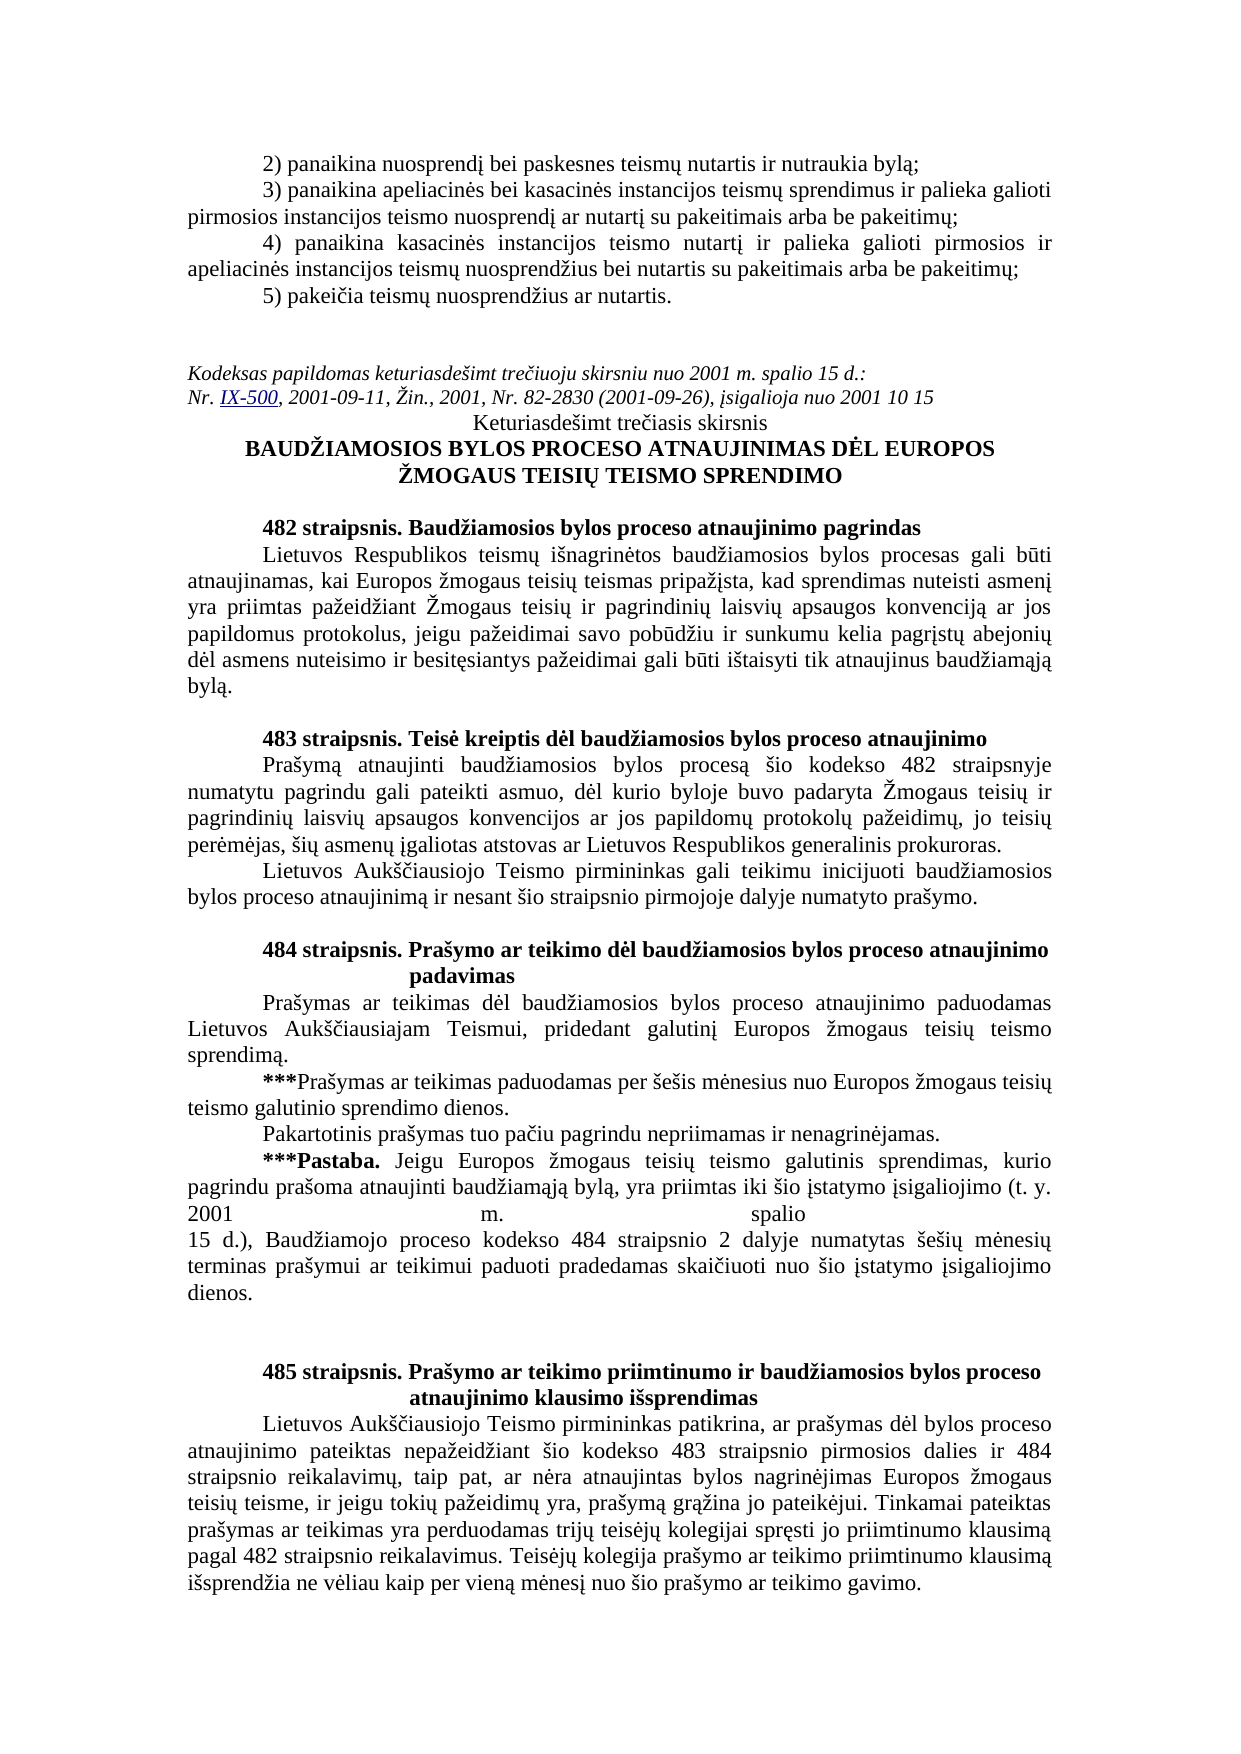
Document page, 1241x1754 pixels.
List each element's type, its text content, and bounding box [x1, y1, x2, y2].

text 484 straipsnis. Prašymo ar teikimo dėl baudžiamosios bylos proceso atnaujinimo [262, 936, 1053, 962]
text Lietuvos Aukščiausiojo Teismo pirmininkas patikrina, ar prašymas dėl bylos proceso atnaujinimo pateiktas nepažeidžiant šio kodekso 483 straipsnio pirmosios dalies ir 484 straipsnio reikalavimų, taip pat, ar nėra atnaujintas bylos nagrinėjimas Europos žmogaus teisių teisme, ir jeigu tokių pažeidimų yra, prašymą grąžina jo pateikėjui. Tinkamai pateiktas prašymas ar teikimas yra perduodamas trijų teisėjų kolegijai spręsti jo priimtinumo klausimą pagal 482 straipsnio reikalavimus. Teisėjų kolegija prašymo ar teikimo priimtinumo klausimą išsprendžia ne vėliau kaip per vieną mėnesį nuo šio prašymo ar teikimo gavimo. [187, 1410, 1053, 1595]
text 482 straipsnis. Baudžiamosios bylos proceso atnaujinimo pagrindas [187, 514, 1053, 541]
text padavimas [409, 962, 1053, 989]
text ***Prašymas ar teikimas paduodamas per šešis mėnesius nuo Europos žmogaus teisių teismo galutinio sprendimo dienos. [187, 1068, 1053, 1121]
text 5) pakeičia teismų nuosprendžius ar nutartis. [187, 282, 1053, 308]
text Prašymas ar teikimas dėl baudžiamosios bylos proceso atnaujinimo paduodamas Lietuvos Aukščiausiajam Teismui, pridedant galutinį Europos žmogaus teisių teismo sprendimą. [187, 989, 1053, 1068]
text ***Pastaba. Jeigu Europos žmogaus teisių teismo galutinis sprendimas, kurio pagrindu prašoma atnaujinti baudžiamąją bylą, yra priimtas iki šio įstatymo įsigaliojimo (t. y. 2001 m. spalio 15 d.), Baudžiamojo proceso kodekso 484 straipsnio 2 dalyje numatytas šešių mėnesių terminas prašymui ar teikimui paduoti pradedamas skaičiuoti nuo šio įstatymo įsigaliojimo dienos. [187, 1147, 1053, 1305]
text BAUDŽIAMOSIOS BYLOS PROCESO ATNAUJINIMAS DĖL EUROPOS ŽMOGAUS TEISIŲ TEISMO SPRENDIMO [187, 435, 1053, 488]
subtitle Keturiasdešimt trečiasis skirsnis [187, 409, 1053, 435]
text 3) panaikina apeliacinės bei kasacinės instancijos teismų sprendimus ir palieka galioti pirmosios instancijos teismo nuosprendį ar nutartį su pakeitimais arba be pakeitimų; [187, 176, 1053, 229]
text 483 straipsnis. Teisė kreiptis dėl baudžiamosios bylos proceso atnaujinimo [187, 725, 1053, 752]
text Lietuvos Respublikos teismų išnagrinėtos baudžiamosios bylos procesas gali būti atnaujinamas, kai Europos žmogaus teisių teismas pripažįsta, kad sprendimas nuteisti asmenį yra priimtas pažeidžiant Žmogaus teisių ir pagrindinių laisvių apsaugos konvenciją ar jos papildomus protokolus, jeigu pažeidimai savo pobūdžiu ir sunkumu kelia pagrįstų abejonių dėl asmens nuteisimo ir besitęsiantys pažeidimai gali būti ištaisyti tik atnaujinus baudžiamąją bylą. [187, 541, 1053, 699]
text 4) panaikina kasacinės instancijos teismo nutartį ir palieka galioti pirmosios ir apeliacinės instancijos teismų nuosprendžius bei nutartis su pakeitimais arba be pakeitimų; [187, 229, 1053, 282]
text 485 straipsnis. Prašymo ar teikimo priimtinumo ir baudžiamosios bylos proceso [262, 1358, 1053, 1384]
text Pakartotinis prašymas tuo pačiu pagrindu nepriimamas ir nenagrinėjamas. [187, 1121, 1053, 1147]
text 2) panaikina nuosprendį bei paskesnes teismų nutartis ir nutraukia bylą; [187, 150, 1053, 176]
text Kodeksas papildomas keturiasdešimt trečiuoju skirsniu nuo 2001 m. spalio 15 d.: [187, 361, 1053, 385]
text Lietuvos Aukščiausiojo Teismo pirmininkas gali teikimu inicijuoti baudžiamosios bylos proceso atnaujinimą ir nesant šio straipsnio pirmojoje dalyje numatyto prašymo. [187, 857, 1053, 910]
text Nr. IX-500, 2001-09-11, Žin., 2001, Nr. 82-2830 (2001-09-26), įsigalioja nuo 2001 10 15 [187, 385, 1053, 409]
text Prašymą atnaujinti baudžiamosios bylos procesą šio kodekso 482 straipsnyje numatytu pagrindu gali pateikti asmuo, dėl kurio byloje buvo padaryta Žmogaus teisių ir pagrindinių laisvių apsaugos konvencijos ar jos papildomų protokolų pažeidimų, jo teisių perėmėjas, šių asmenų įgaliotas atstovas ar Lietuvos Respublikos generalinis prokuroras. [187, 752, 1053, 857]
text atnaujinimo klausimo išsprendimas [409, 1384, 1053, 1410]
